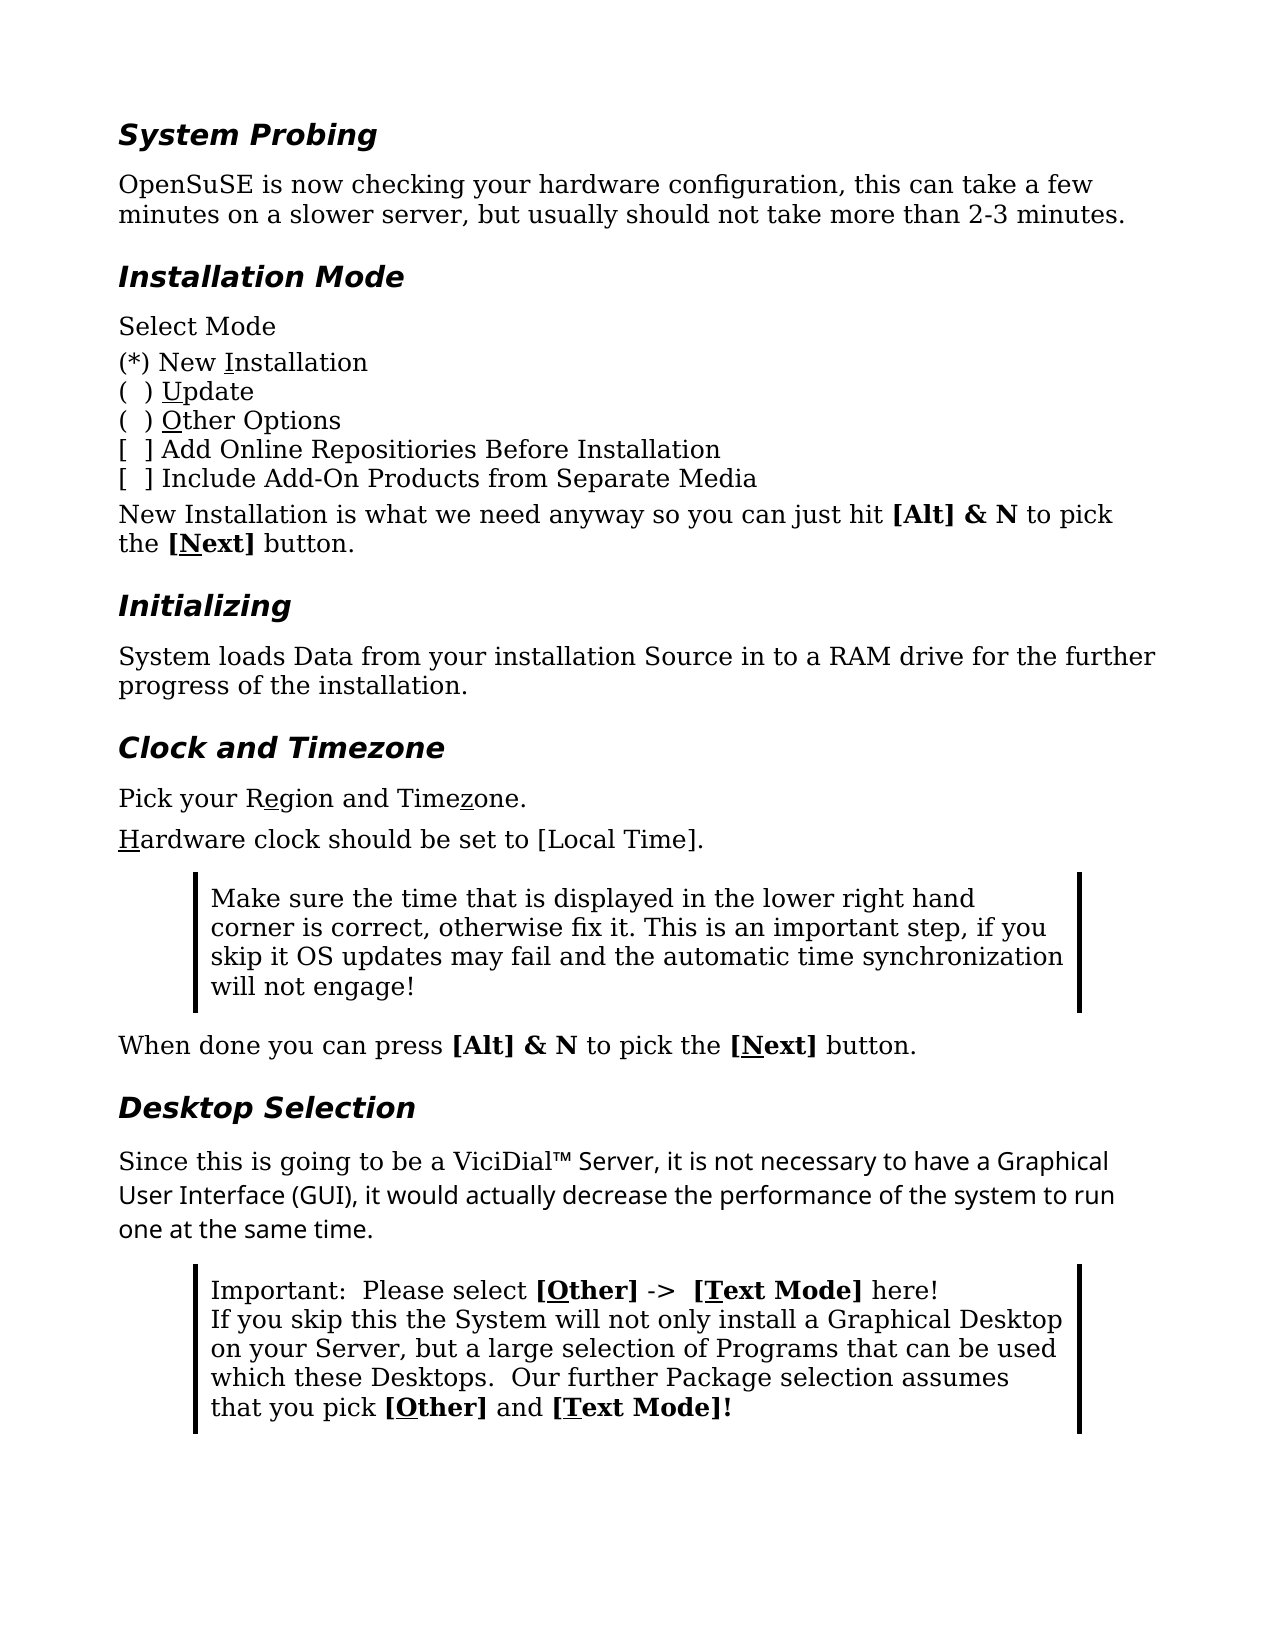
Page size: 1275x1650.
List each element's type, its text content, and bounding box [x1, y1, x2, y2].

list (*) New Installation [118, 348, 1157, 377]
text Important: Please select [Other] -> [Text Mode] here! If you skip this the System will not only install a Graphical Desktop on your Server, but a large selection of Programs that can be used which these Desktops. Our further Package selection assumes that you pick [Other] and [Text Mode]! [198, 1264, 1077, 1434]
text Since this is going to be a ViciDial™ Server, it is not necessary to have a Graphical User Interface (GUI), it would actually decrease the performance of the system to run one at the same time. [118, 1144, 1157, 1246]
list ( ) Other Options [118, 406, 1157, 435]
subtitle Desktop Selection [118, 1091, 1157, 1125]
list [ ] Add Online Repositiories Before Installation [118, 435, 1157, 464]
list ( ) Update [118, 377, 1157, 406]
text Pick your Region and Timezone. [118, 784, 1157, 813]
subtitle Initializing [118, 589, 1157, 623]
text When done you can press [Alt] & N to pick the [Next] button. [118, 1031, 1157, 1060]
subtitle Installation Mode [118, 260, 1157, 294]
text New Installation is what we need anyway so you can just hit [Alt] & N to pick the [Next] button. [118, 499, 1157, 558]
text Hardware clock should be set to [Local Time]. [118, 825, 1157, 854]
text System loads Data from your installation Source in to a RAM drive for the further progress of the installation. [118, 642, 1157, 700]
text Make sure the time that is displayed in the lower right hand corner is correct, otherwise fix it. This is an important step, if you skip it OS updates may fail and the automatic time synchronization will not engage! [198, 872, 1077, 1013]
list [ ] Include Add-On Products from Separate Media [118, 464, 1157, 493]
text OpenSuSE is now checking your hardware configuration, this can take a few minutes on a slower server, but usually should not take more than 2-3 minutes. [118, 171, 1157, 229]
subtitle System Probing [118, 118, 1157, 152]
text Select Mode [118, 312, 1157, 342]
subtitle Clock and Timezone [118, 731, 1157, 765]
